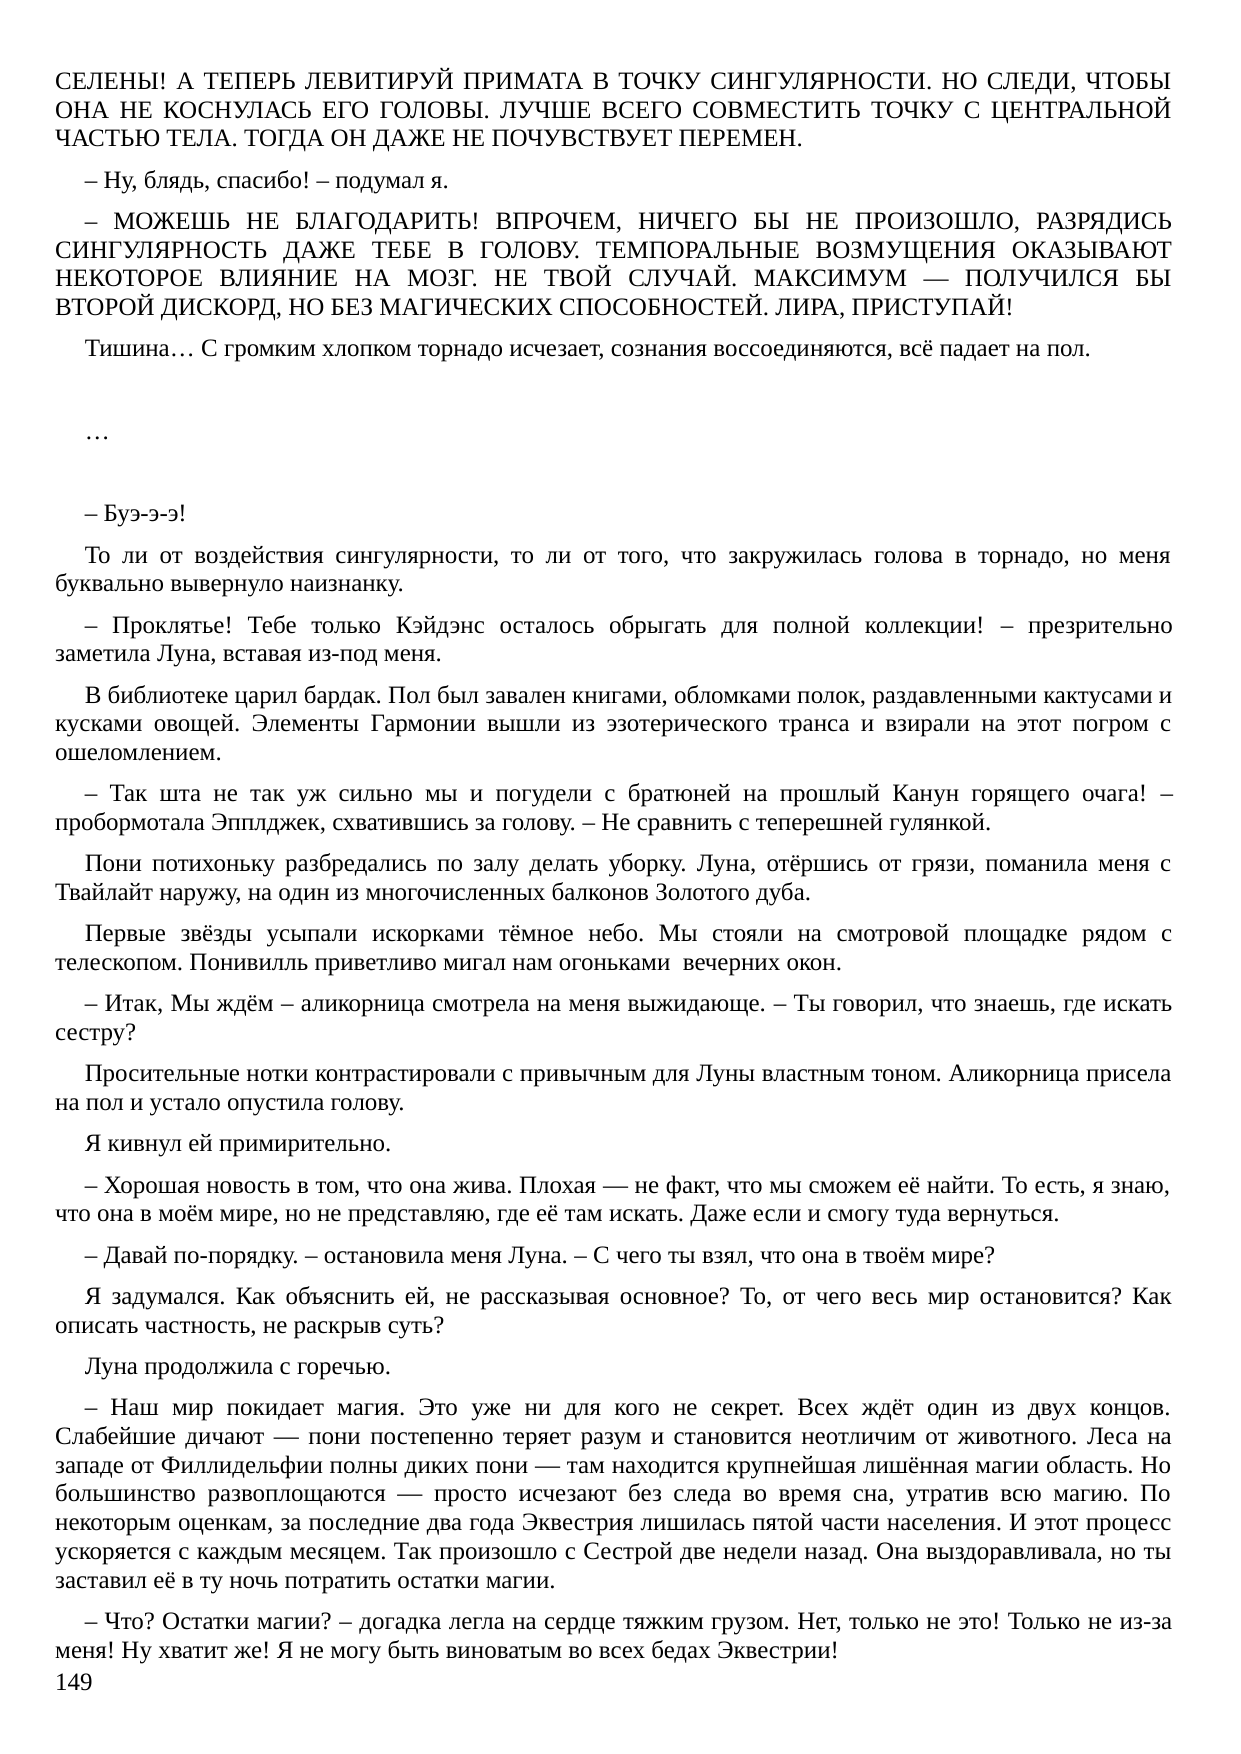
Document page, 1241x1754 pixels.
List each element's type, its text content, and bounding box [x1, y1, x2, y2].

text – Проклятье! Тебе только Кэйдэнс осталось обрыгать для полной коллекции! – презрительно заметила Луна, вставая из-под меня. [55, 610, 1173, 667]
text Тишина… С громким хлопком торнадо исчезает, сознания воссоединяются, всё падает на пол. [55, 333, 1173, 362]
text … [55, 416, 1173, 445]
text – Наш мир покидает магия. Это уже ни для кого не секрет. Всех ждёт один из двух концов. Слабейшие дичают — пони постепенно теряет разум и становится неотличим от животного. Леса на западе от Филлидельфии полны диких пони — там находится крупнейшая лишённая магии область. Но большинство развоплощаются — просто исчезают без следа во время сна, утратив всю магию. По некоторым оценкам, за последние два года Эквестрия лишилась пятой части населения. И этот процесс ускоряется с каждым месяцем. Так произошло с Сестрой две недели назад. Она выздоравливала, но ты заставил её в ту ночь потратить остатки магии. [55, 1392, 1173, 1593]
text – Так шта не так уж сильно мы и погудели с братюней на прошлый Канун горящего очага! – пробормотала Эпплджек, схватившись за голову. – Не сравнить с теперешней гулянкой. [55, 778, 1173, 836]
text – Итак, Мы ждём – аликорница смотрела на меня выжидающе. – Ты говорил, что знаешь, где искать сестру? [55, 988, 1173, 1046]
text – Хорошая новость в том, что она жива. Плохая — не факт, что мы сможем её найти. То есть, я знаю, что она в моём мире, но не представляю, где её там искать. Даже если и смогу туда вернуться. [55, 1170, 1173, 1227]
text – Что? Остатки магии? – догадка легла на сердце тяжким грузом. Нет, только не это! Только не из-за меня! Ну хватит же! Я не могу быть виноватым во всех бедах Эквестрии! [55, 1606, 1173, 1663]
text – МОЖЕШЬ НЕ БЛАГОДАРИТЬ! ВПРОЧЕМ, НИЧЕГО БЫ НЕ ПРОИЗОШЛО, РАЗРЯДИСЬ СИНГУЛЯРНОСТЬ ДАЖЕ ТЕБЕ В ГОЛОВУ. ТЕМПОРАЛЬНЫЕ ВОЗМУЩЕНИЯ ОКАЗЫВАЮТ НЕКОТОРОЕ ВЛИЯНИЕ НА МОЗГ. НЕ ТВОЙ СЛУЧАЙ. МАКСИМУМ — ПОЛУЧИЛСЯ БЫ ВТОРОЙ ДИСКОРД, НО БЕЗ МАГИЧЕСКИХ СПОСОБНОСТЕЙ. ЛИРА, ПРИСТУПАЙ! [55, 206, 1173, 321]
text Я кивнул ей примирительно. [55, 1128, 1173, 1157]
text Пони потихоньку разбредались по залу делать уборку. Луна, отёршись от грязи, поманила меня с Твайлайт наружу, на один из многочисленных балконов Золотого дуба. [55, 848, 1173, 906]
text Я задумался. Как объяснить ей, не рассказывая основное? То, от чего весь мир остановится? Как описать частность, не раскрыв суть? [55, 1281, 1173, 1338]
text СЕЛЕНЫ! А ТЕПЕРЬ ЛЕВИТИРУЙ ПРИМАТА В ТОЧКУ СИНГУЛЯРНОСТИ. НО СЛЕДИ, ЧТОБЫ ОНА НЕ КОСНУЛАСЬ ЕГО ГОЛОВЫ. ЛУЧШЕ ВСЕГО СОВМЕСТИТЬ ТОЧКУ С ЦЕНТРАЛЬНОЙ ЧАСТЬЮ ТЕЛА. ТОГДА ОН ДАЖЕ НЕ ПОЧУВСТВУЕТ ПЕРЕМЕН. [55, 66, 1173, 152]
text Луна продолжила с горечью. [55, 1351, 1173, 1380]
text Первые звёзды усыпали искорками тёмное небо. Мы стояли на смотровой площадке рядом с телескопом. Понивилль приветливо мигал нам огоньками вечерних окон. [55, 918, 1173, 976]
text – Буэ-э-э! [55, 498, 1173, 527]
text То ли от воздействия сингулярности, то ли от того, что закружилась голова в торнадо, но меня буквально вывернуло наизнанку. [55, 540, 1173, 597]
text В библиотеке царил бардак. Пол был завален книгами, обломками полок, раздавленными кактусами и кусками овощей. Элементы Гармонии вышли из эзотерического транса и взирали на этот погром с ошеломлением. [55, 680, 1173, 766]
text Просительные нотки контрастировали с привычным для Луны властным тоном. Аликорница присела на пол и устало опустила голову. [55, 1058, 1173, 1116]
text – Ну, блядь, спасибо! – подумал я. [55, 165, 1173, 193]
text – Давай по-порядку. – остановила меня Луна. – С чего ты взял, что она в твоём мире? [55, 1240, 1173, 1268]
